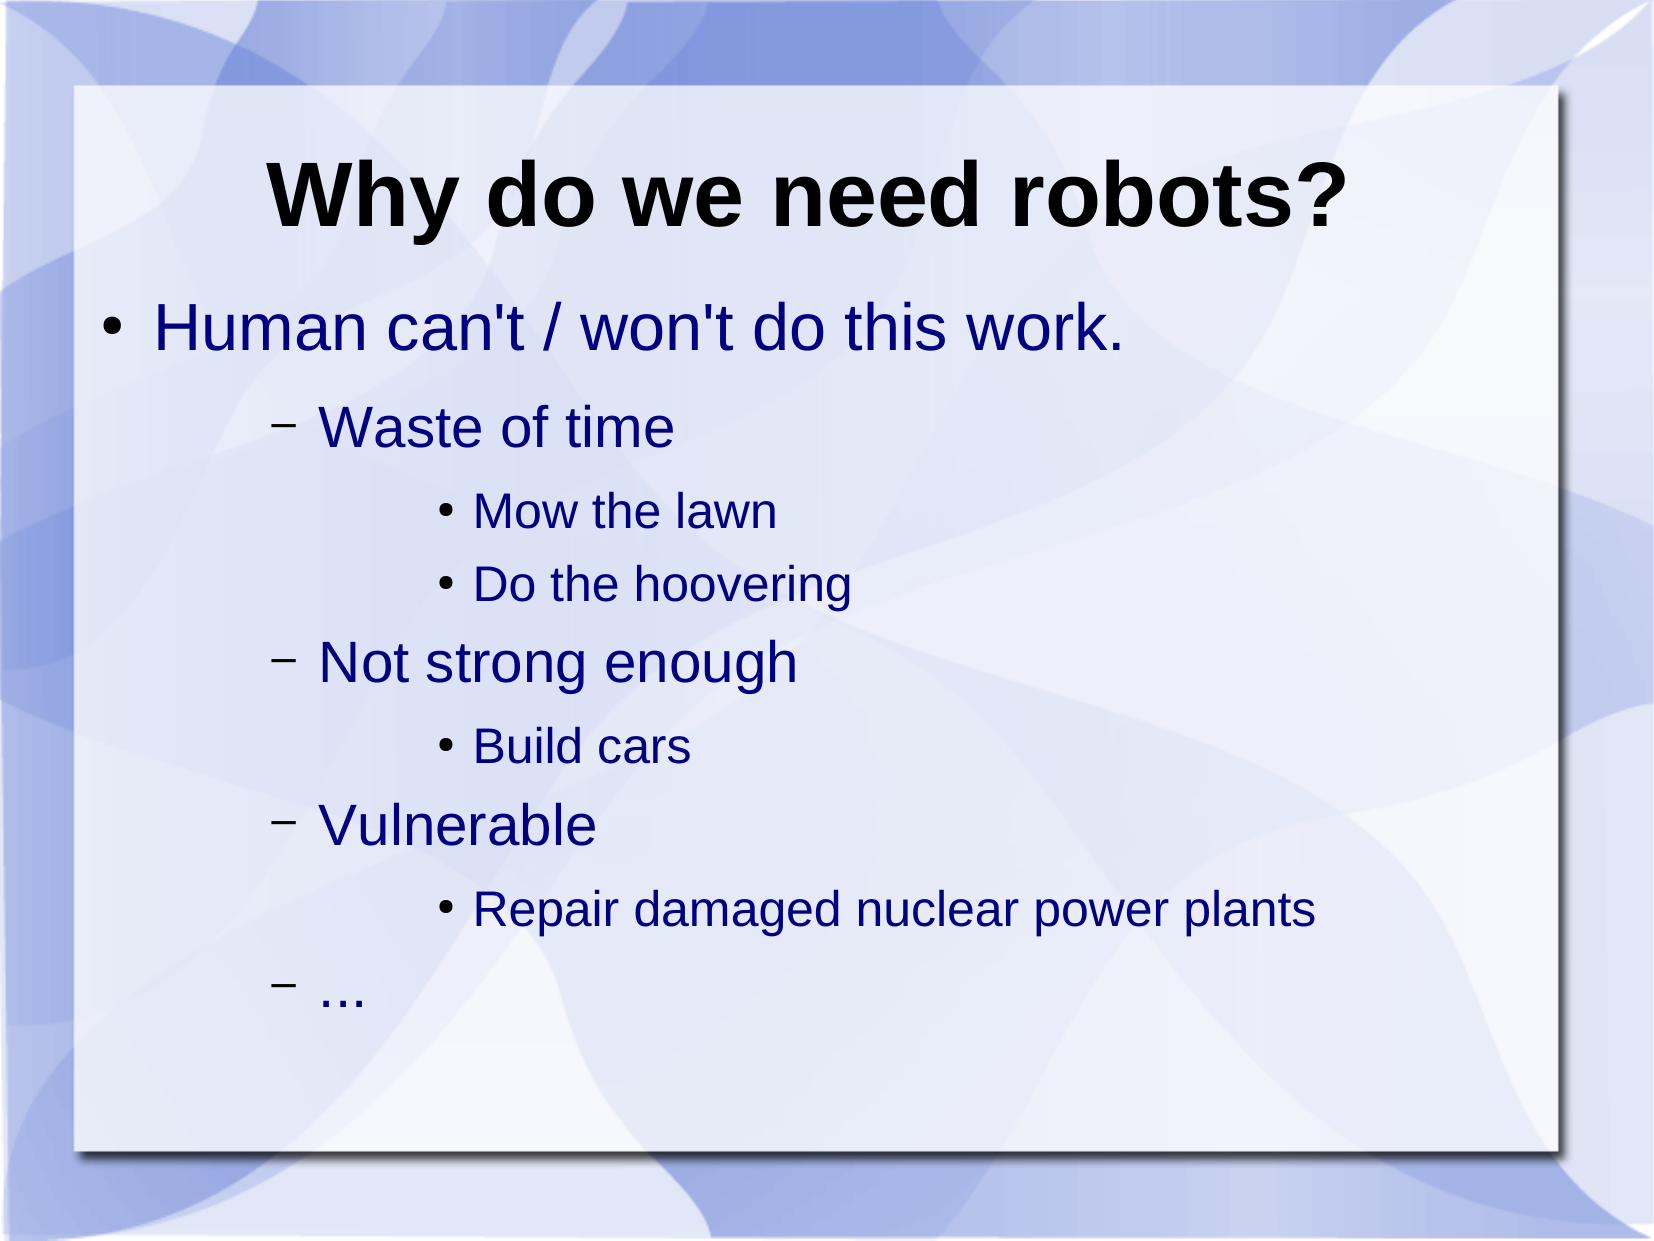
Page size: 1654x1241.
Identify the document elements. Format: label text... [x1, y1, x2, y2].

list Human can't / won't do this work. Waste of time Mow the lawn Do the hoovering Not strong enough Build cars Vulnerable Repair damaged nuclear power plants ... [82, 290, 1571, 1109]
title Why do we need robots? [82, 90, 1536, 290]
picture [0, 0, 1654, 1241]
